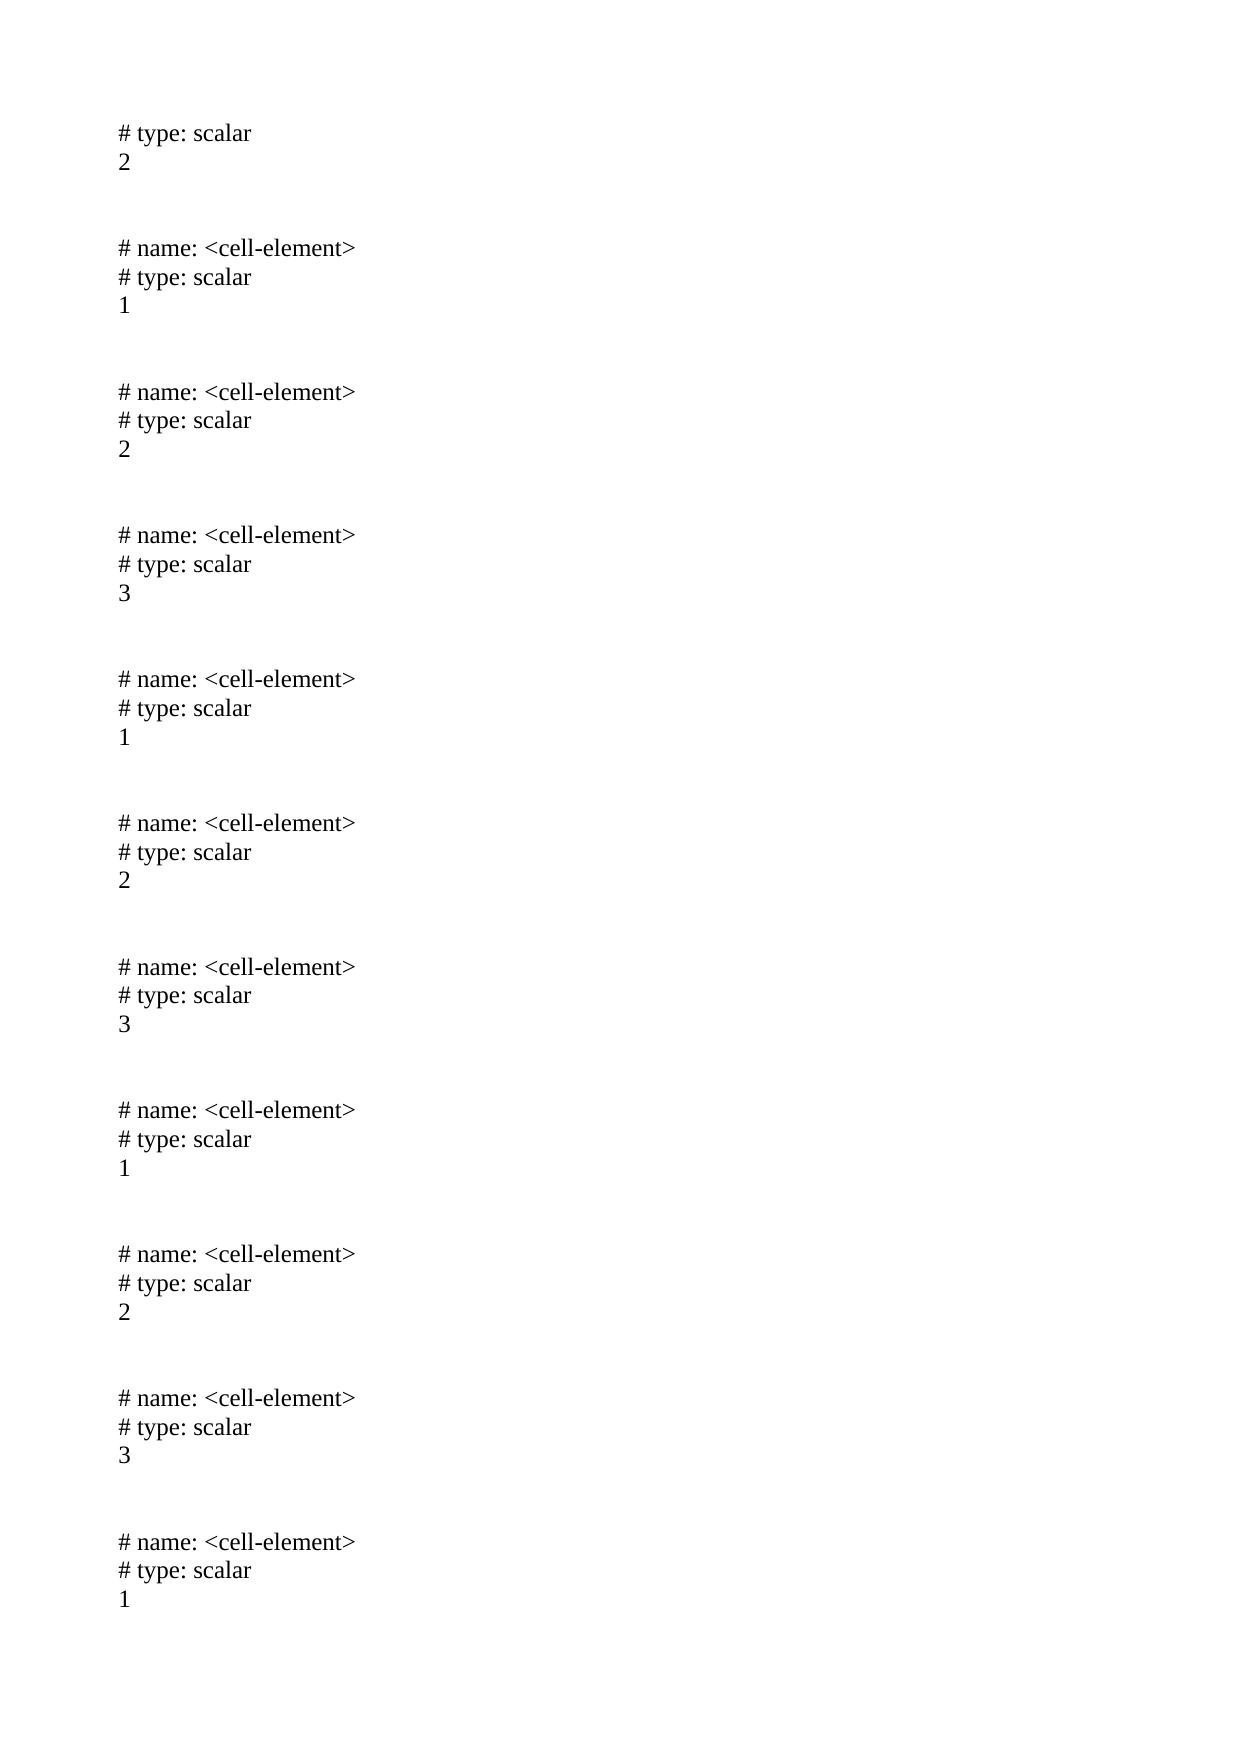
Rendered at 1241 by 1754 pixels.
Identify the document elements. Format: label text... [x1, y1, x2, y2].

text # type: scalar [118, 406, 1122, 434]
text # name: <cell-element> [118, 1096, 1122, 1124]
text # name: <cell-element> [118, 808, 1122, 837]
text # type: scalar [118, 1556, 1122, 1584]
text # name: <cell-element> [118, 1239, 1122, 1268]
text # name: <cell-element> [118, 1527, 1122, 1556]
text # type: scalar [118, 1124, 1122, 1153]
text 3 [118, 1441, 1122, 1469]
text 3 [118, 578, 1122, 607]
text 1 [118, 1584, 1122, 1613]
text # type: scalar [118, 1268, 1122, 1297]
text 2 [118, 434, 1122, 463]
text # name: <cell-element> [118, 521, 1122, 549]
text # name: <cell-element> [118, 233, 1122, 262]
text 1 [118, 722, 1122, 751]
text 2 [118, 866, 1122, 894]
text # type: scalar [118, 262, 1122, 291]
text # type: scalar [118, 1412, 1122, 1441]
text 2 [118, 1297, 1122, 1326]
text # type: scalar [118, 549, 1122, 578]
text # name: <cell-element> [118, 952, 1122, 981]
text 2 [118, 147, 1122, 176]
text # name: <cell-element> [118, 1383, 1122, 1412]
text 1 [118, 291, 1122, 319]
text # type: scalar [118, 981, 1122, 1009]
text # name: <cell-element> [118, 664, 1122, 693]
text # name: <cell-element> [118, 377, 1122, 406]
text 3 [118, 1009, 1122, 1038]
text # type: scalar [118, 693, 1122, 722]
text 1 [118, 1153, 1122, 1182]
text # type: scalar [118, 118, 1122, 147]
text # type: scalar [118, 837, 1122, 866]
